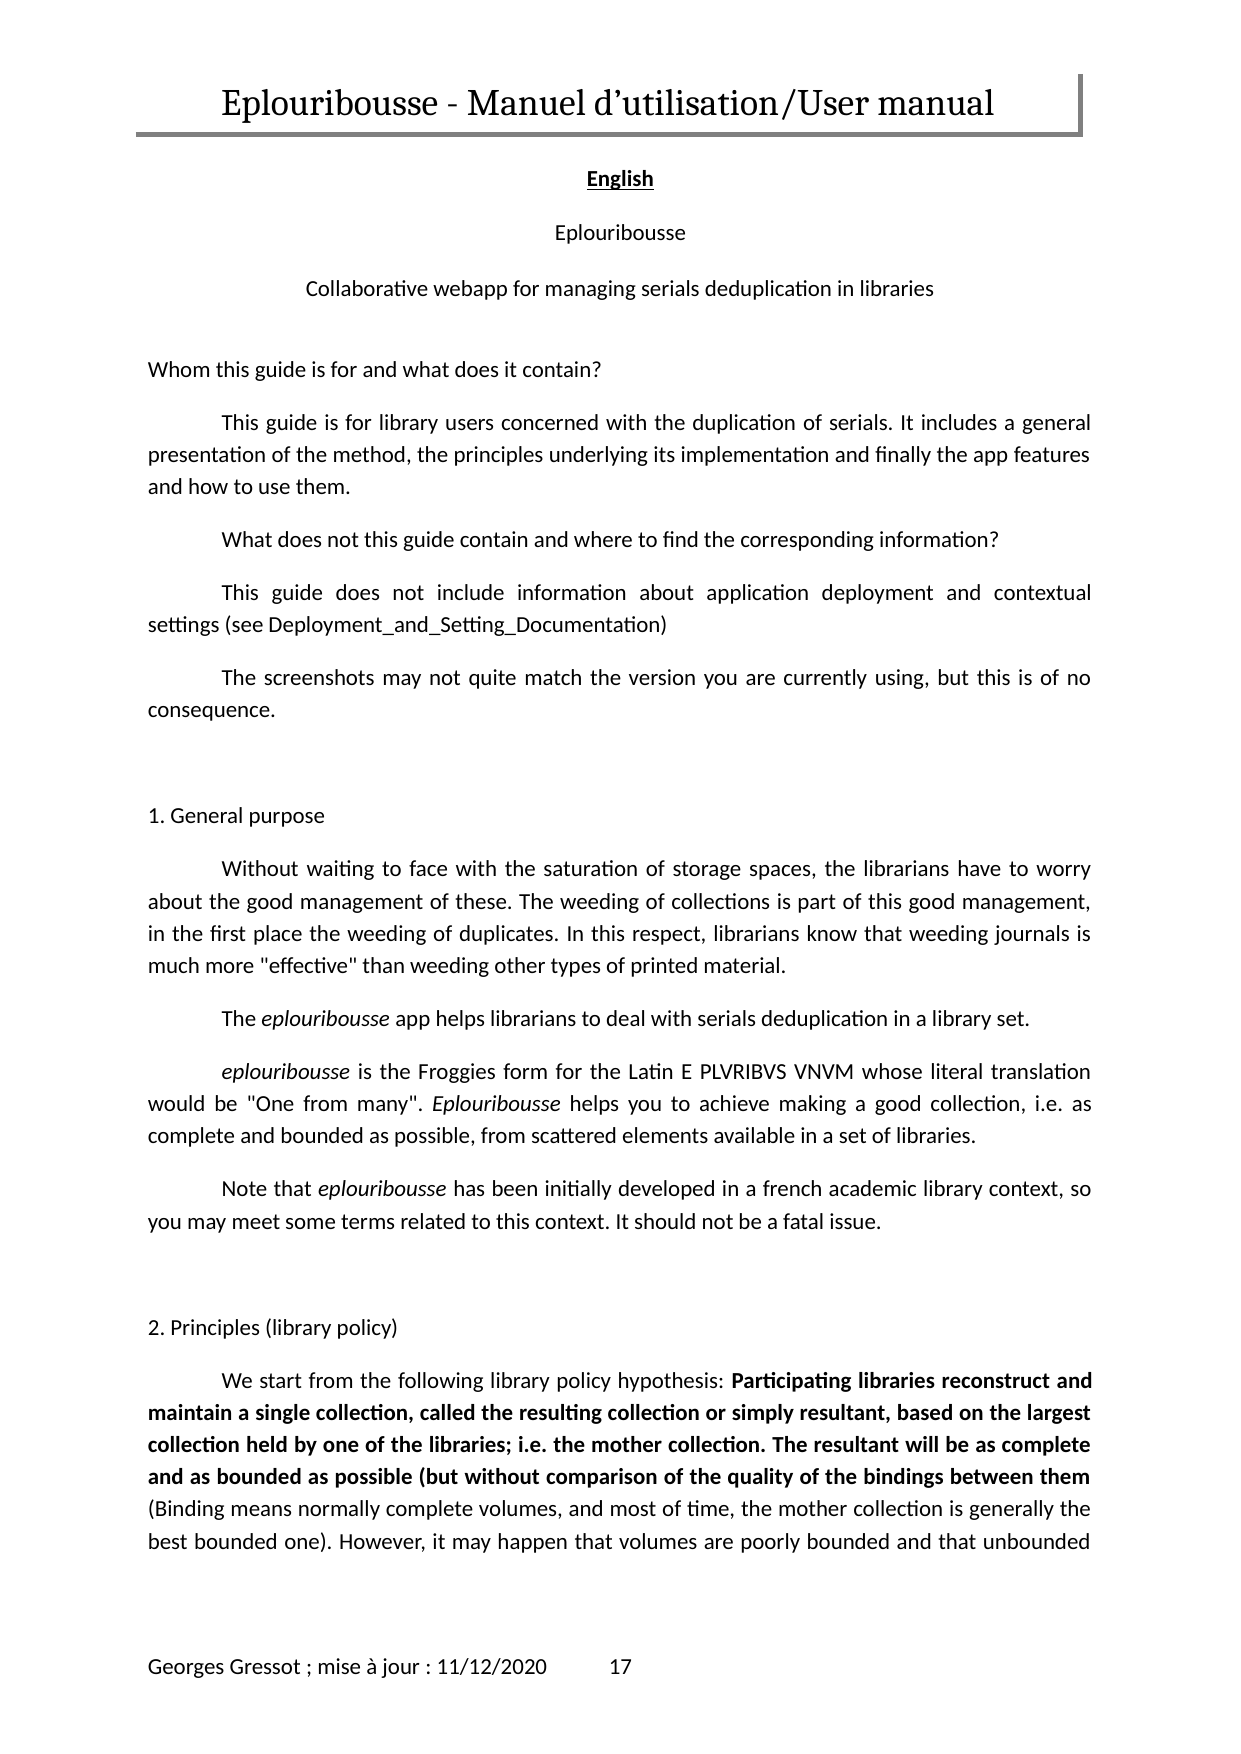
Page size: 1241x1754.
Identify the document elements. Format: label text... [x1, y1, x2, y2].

text This guide is for library users concerned with the duplication of serials. It includes a general presentation of the method, the principles underlying its implementation and finally the app features and how to use them. [148, 408, 1093, 500]
text eplouribousse is the Froggies form for the Latin E PLVRIBVS VNVM whose literal translation would be "One from many". Eplouribousse helps you to achieve making a good collection, i.e. as complete and bounded as possible, from scattered elements available in a set of libraries. [148, 1057, 1093, 1149]
text 1. General purpose [148, 802, 1093, 829]
text What does not this guide contain and where to find the corresponding information? [148, 525, 1093, 553]
text The eplouribousse app helps librarians to deal with serials deduplication in a library set. [148, 1004, 1093, 1032]
text 2. Principles (library policy) [148, 1313, 1093, 1341]
text Collaborative webapp for managing serials deduplication in libraries [148, 274, 1093, 302]
text Whom this guide is for and what does it contain? [148, 355, 1093, 383]
text Without waiting to face with the saturation of storage spaces, the librarians have to worry about the good management of these. The weeding of collections is part of this good management, in the first place the weeding of duplicates. In this respect, librarians know that weeding journals is much more "effective" than weeding other types of printed material. [148, 854, 1093, 979]
text We start from the following library policy hypothesis: Participating libraries reconstruct and maintain a single collection, called the resulting collection or simply resultant, based on the largest collection held by one of the libraries; i.e. the mother collection. The resultant will be as complete and as bounded as possible (but without comparison of the quality of the bindings between them (Binding means normally complete volumes, and most of time, the mother collection is generally the best bounded one). However, it may happen that volumes are poorly bounded and that unbounded [148, 1366, 1093, 1555]
text English [148, 164, 1093, 193]
text Note that eplouribousse has been initially developed in a french academic library context, so you may meet some terms related to this context. It should not be a fatal issue. [148, 1174, 1093, 1235]
text The screenshots may not quite match the version you are currently using, but this is of no consequence. [148, 663, 1093, 723]
text This guide does not include information about application deployment and contextual settings (see Deployment_and_Setting_Documentation) [148, 578, 1093, 638]
text Eplouribousse [148, 218, 1093, 246]
